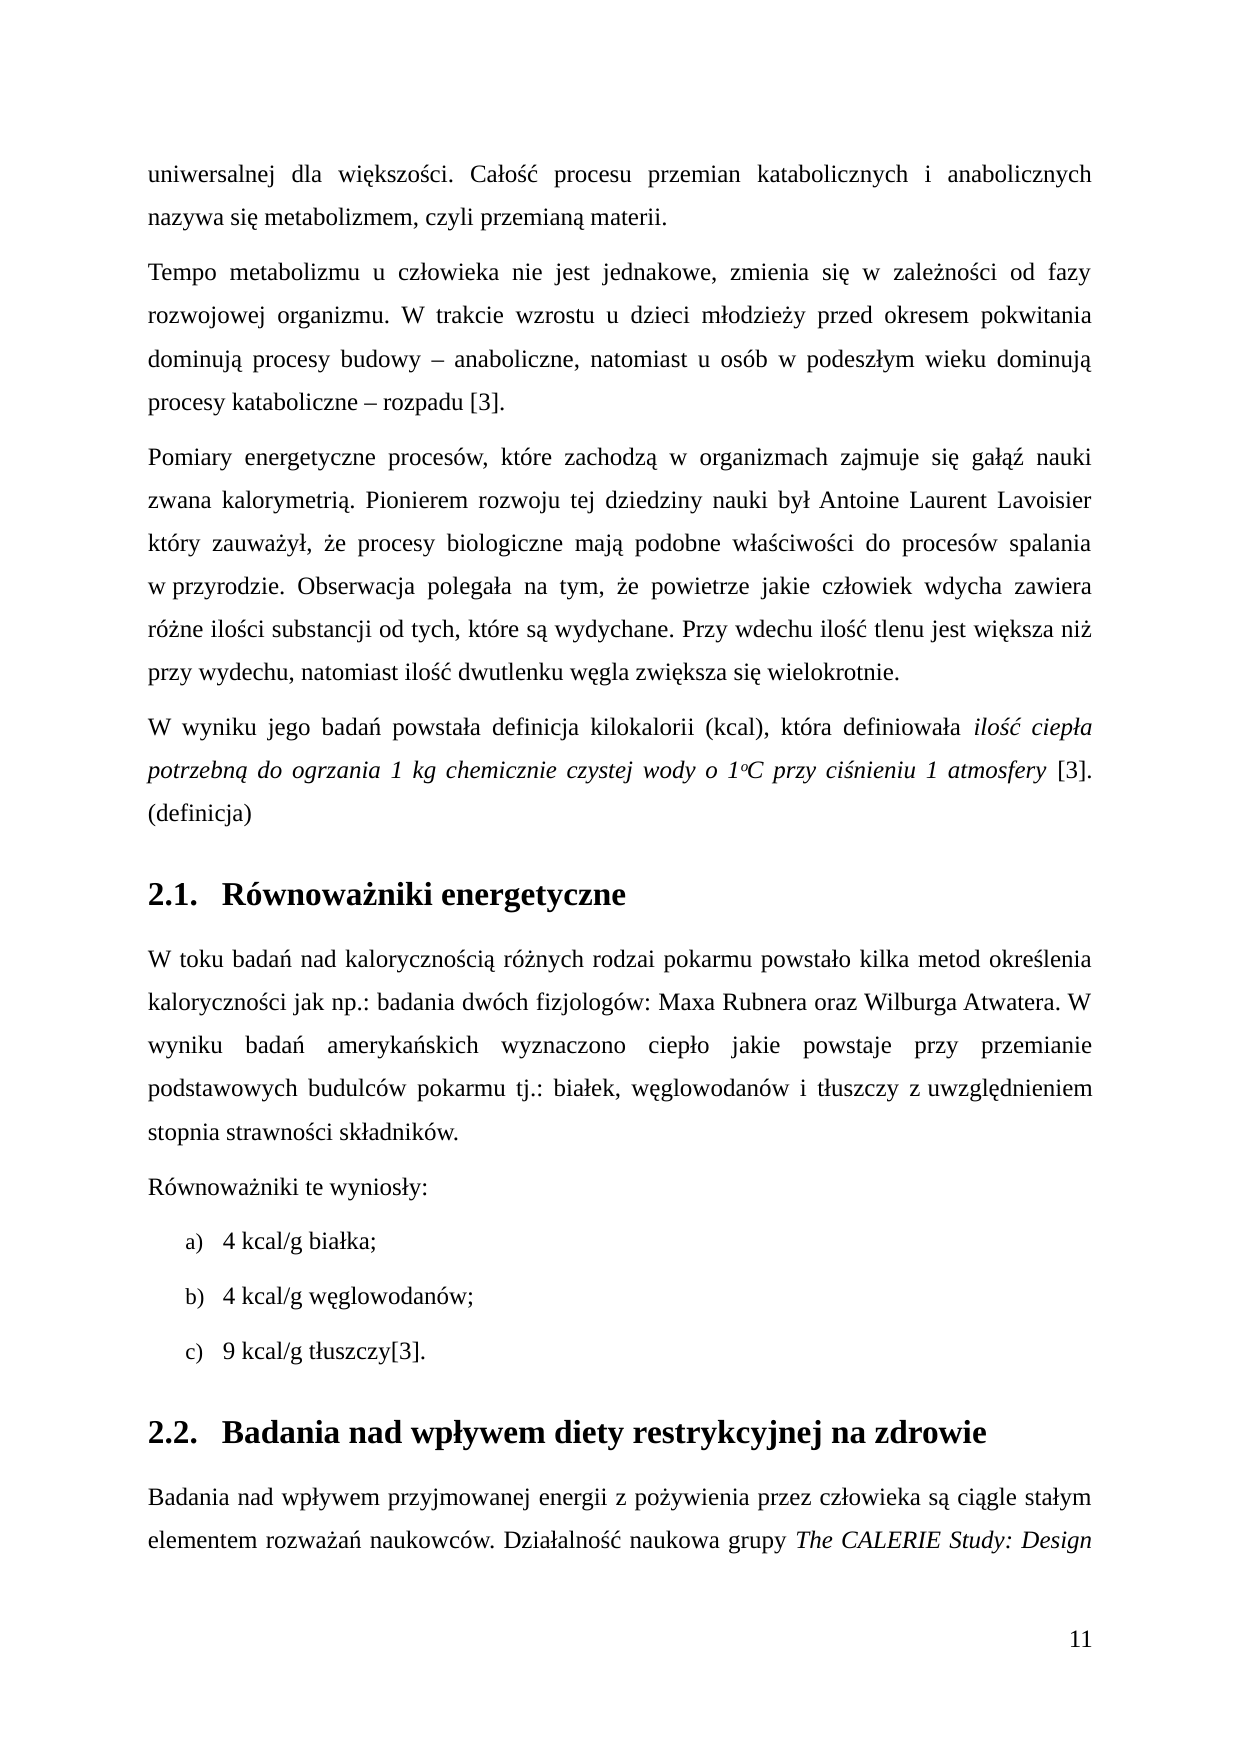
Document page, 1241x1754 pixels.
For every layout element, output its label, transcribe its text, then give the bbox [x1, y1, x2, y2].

text Równoważniki te wyniosły: [148, 1172, 1092, 1200]
text uniwersalnej dla większości. Całość procesu przemian katabolicznych i anabolicznych nazywa się metabolizmem, czyli przemianą materii. [148, 159, 1092, 231]
text Tempo metabolizmu u człowieka nie jest jednakowe, zmienia się w zależności od fazy rozwojowej organizmu. W trakcie wzrostu u dzieci młodzieży przed okresem pokwitania dominują procesy budowy – anaboliczne, natomiast u osób w podeszłym wieku dominują procesy kataboliczne – rozpadu [3]. [148, 257, 1092, 416]
text Badania nad wpływem przyjmowanej energii z pożywienia przez człowieka są ciągle stałym elementem rozważań naukowców. Działalność naukowa grupy The CALERIE Study: Design [148, 1482, 1092, 1554]
text W toku badań nad kalorycznością różnych rodzai pokarmu powstało kilka metod określenia kaloryczności jak np.: badania dwóch fizjologów: Maxa Rubnera oraz Wilburga Atwatera. W wyniku badań amerykańskich wyznaczono ciepło jakie powstaje przy przemianie podstawowych budulców pokarmu tj.: białek, węglowodanów i tłuszczy z uwzględnieniem stopnia strawności składników. [148, 944, 1092, 1145]
subtitle Równoważniki energetyczne [148, 874, 1092, 912]
text Pomiary energetyczne procesów, które zachodzą w organizmach zajmuje się gałąź nauki zwana kalorymetrią. Pionierem rozwoju tej dziedziny nauki był Antoine Laurent Lavoisier który zauważył, że procesy biologiczne mają podobne właściwości do procesów spalania w przyrodzie. Obserwacja polegała na tym, że powietrze jakie człowiek wdycha zawiera różne ilości substancji od tych, które są wydychane. Przy wdechu ilość tlenu jest większa niż przy wydechu, natomiast ilość dwutlenku węgla zwiększa się wielokrotnie. [148, 442, 1092, 686]
list 9 kcal/g tłuszczy[3]. [185, 1336, 1092, 1365]
list 4 kcal/g węglowodanów; [185, 1281, 1092, 1310]
subtitle Badania nad wpływem diety restrykcyjnej na zdrowie [148, 1412, 1092, 1450]
text W wyniku jego badań powstała definicja kilokalorii (kcal), która definiowała ilość ciepła potrzebną do ogrzania 1 kg chemicznie czystej wody o 1ᵒC przy ciśnieniu 1 atmosfery [3]. (definicja) [148, 712, 1092, 827]
list 4 kcal/g białka; [185, 1226, 1092, 1255]
